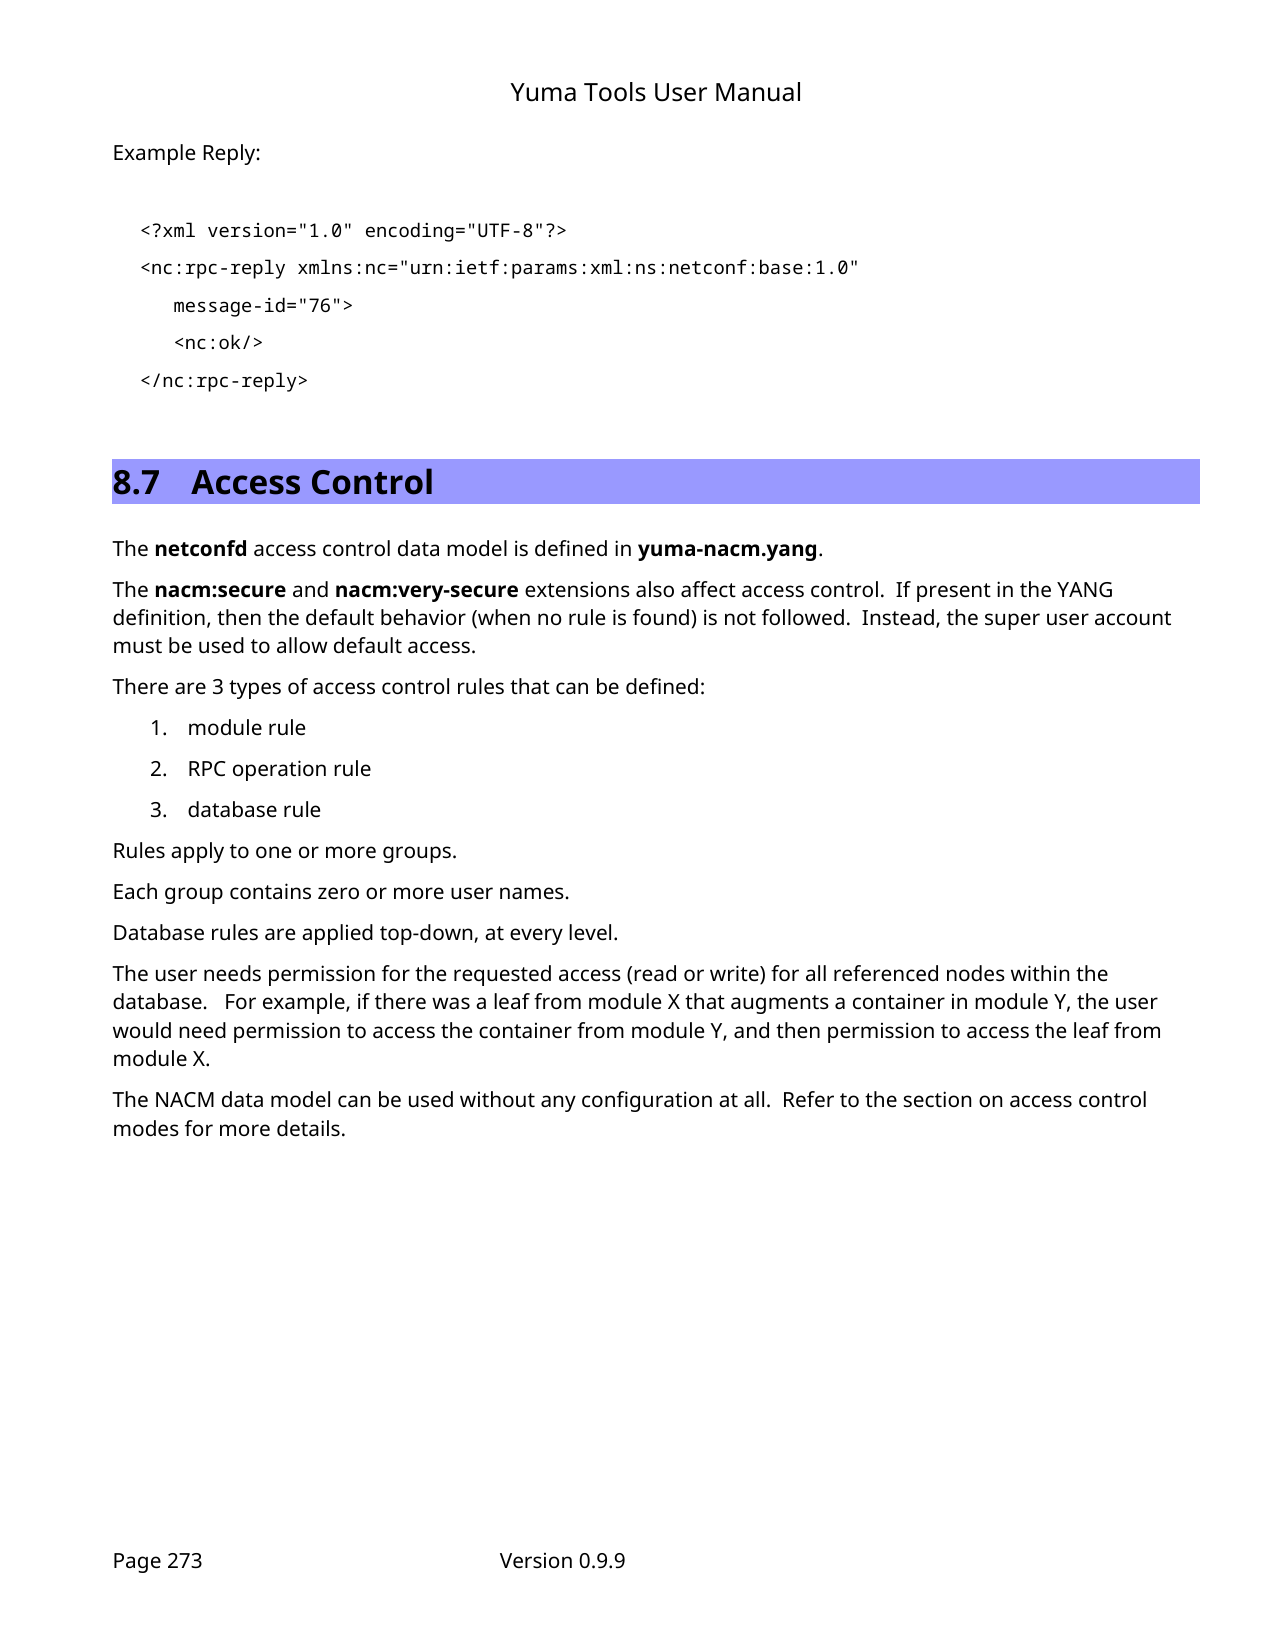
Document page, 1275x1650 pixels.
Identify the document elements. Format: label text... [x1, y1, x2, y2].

subtitle Access Control [112, 459, 1200, 504]
text Database rules are applied top-down, at every level. [112, 918, 1200, 947]
list RPC operation rule [150, 754, 1200, 783]
text </nc:rpc-reply> [139, 367, 1200, 392]
text The nacm:secure and nacm:very-secure extensions also affect access control. If present in the YANG definition, then the default behavior (when no rule is found) is not followed. Instead, the super user account must be used to allow default access. [112, 575, 1200, 660]
text The netconfd access control data model is defined in yuma-nacm.yang. [112, 534, 1200, 562]
list module rule [150, 713, 1200, 742]
text There are 3 types of access control rules that can be defined: [112, 672, 1200, 701]
text <nc:ok/> [139, 329, 1200, 355]
text The user needs permission for the requested access (read or write) for all referenced nodes within the database. For example, if there was a leaf from module X that augments a container in module Y, the user would need permission to access the container from module Y, and then permission to access the leaf from module X. [112, 959, 1200, 1073]
list database rule [150, 795, 1200, 824]
text <nc:rpc-reply xmlns:nc="urn:ietf:params:xml:ns:netconf:base:1.0" [139, 254, 1200, 280]
text Example Reply: [112, 138, 1200, 167]
text <?xml version="1.0" encoding="UTF-8"?> [139, 217, 1200, 242]
text The NACM data model can be used without any configuration at all. Refer to the section on access control modes for more details. [112, 1085, 1200, 1142]
text Rules apply to one or more groups. [112, 836, 1200, 865]
text message-id="76"> [139, 292, 1200, 317]
text Each group contains zero or more user names. [112, 877, 1200, 906]
